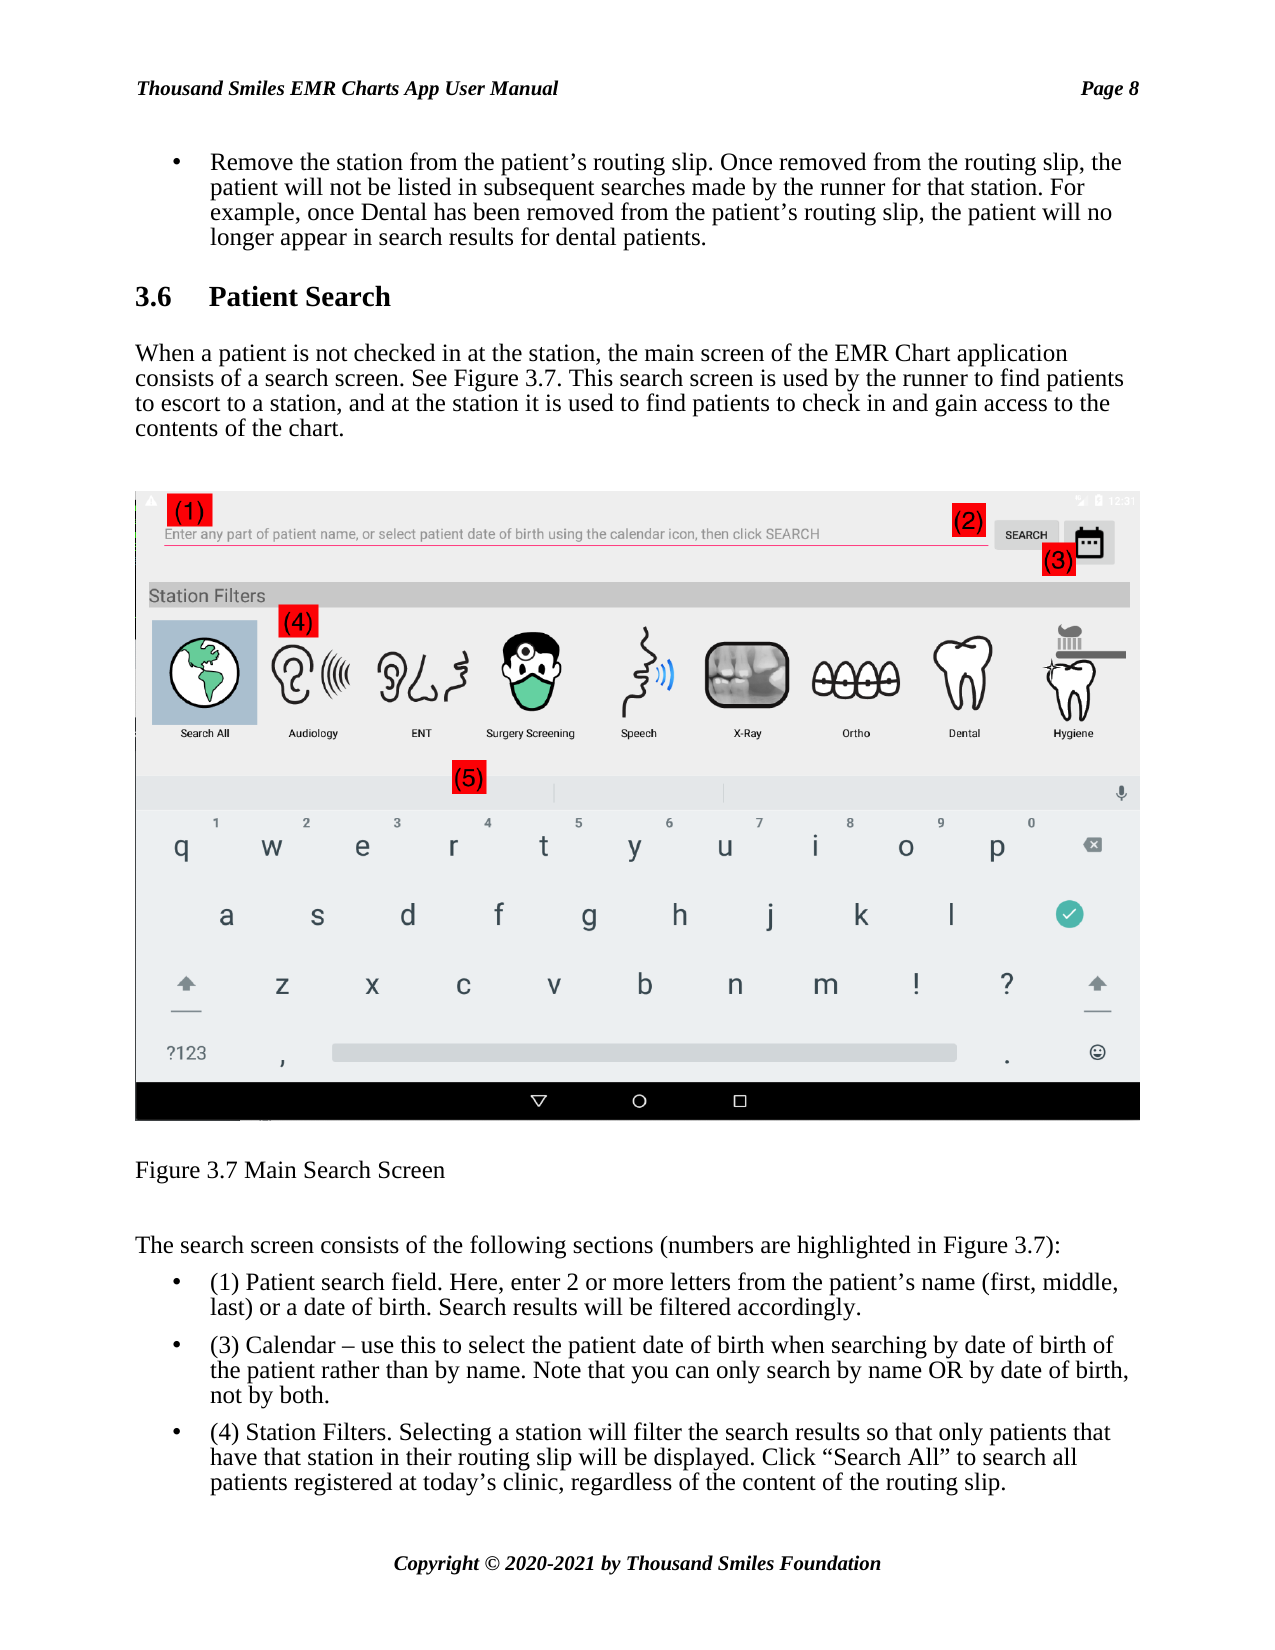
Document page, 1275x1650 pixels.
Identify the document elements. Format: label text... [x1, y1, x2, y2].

list (3) Calendar – use this to select the patient date of birth when searching by date of birth of the patient rather than by name. Note that you can only search by name OR by date of birth, not by both. [172, 1333, 1140, 1408]
text The search screen consists of the following sections (numbers are highlighted in Figure 3.7): [135, 1233, 1140, 1258]
list (4) Station Filters. Selecting a station will filter the search results so that only patients that have that station in their routing slip will be displayed. Click “Search All” to search all patients registered at today’s clinic, regardless of the content of the routing slip. [172, 1421, 1140, 1496]
subtitle Patient Search [135, 279, 1140, 313]
text When a patient is not checked in at the station, the main screen of the EMR Chart application consists of a search screen. See Figure 3.7. This search screen is used by the runner to find patients to escort to a station, and at the station it is used to find patients to check in and gain access to the contents of the chart. [135, 342, 1140, 442]
picture [135, 491, 1140, 1121]
text Figure 3.7 Main Search Screen [135, 1158, 1140, 1183]
list (1) Patient search field. Here, enter 2 or more letters from the patient’s name (first, middle, last) or a date of birth. Search results will be filtered accordingly. [172, 1271, 1140, 1321]
list Remove the station from the patient’s routing slip. Once removed from the routing slip, the patient will not be listed in subsequent searches made by the runner for that station. For example, once Dental has been removed from the patient’s routing slip, the patient will no longer appear in search results for dental patients. [172, 150, 1140, 250]
